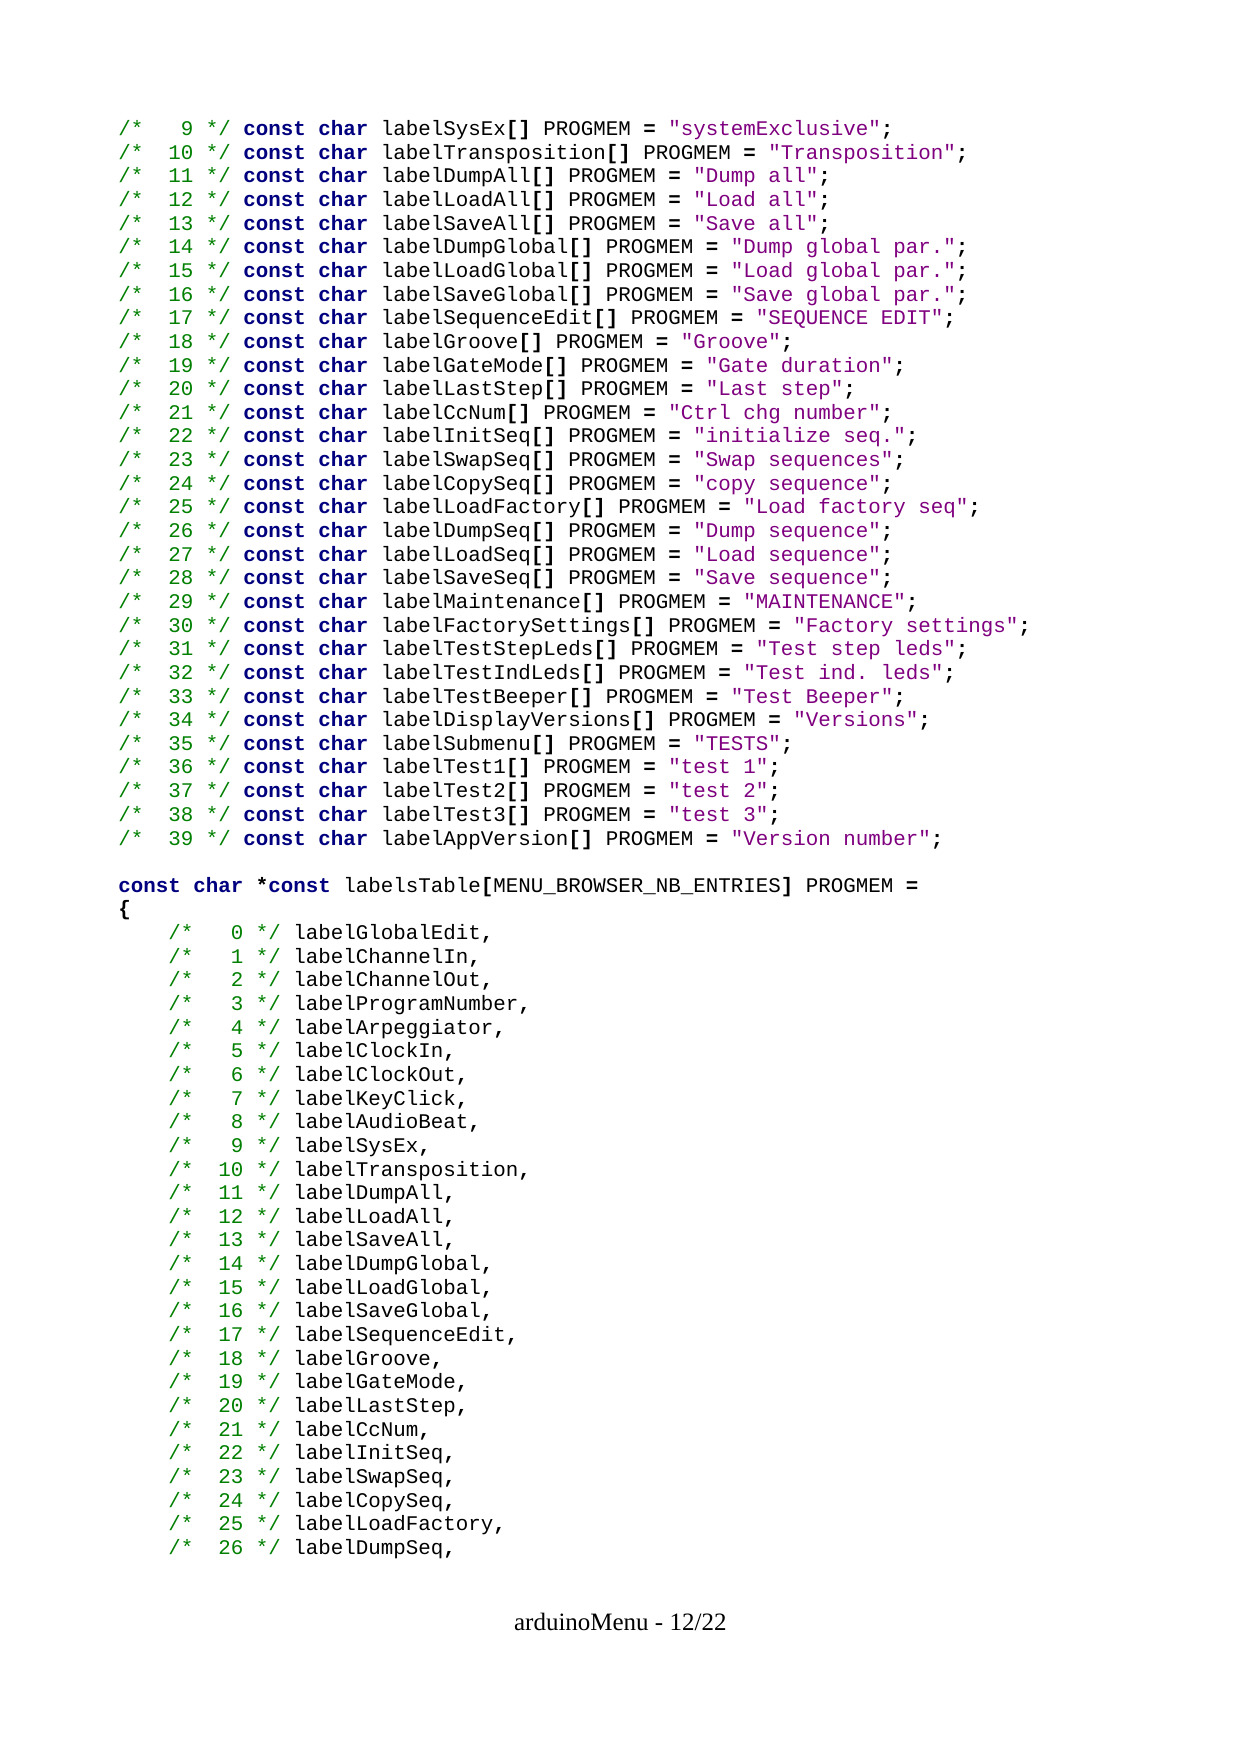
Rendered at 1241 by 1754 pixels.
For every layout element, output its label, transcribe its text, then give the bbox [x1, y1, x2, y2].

text /* 20 */ const char labelLastStep[] PROGMEM = "Last step"; [118, 378, 1122, 402]
text { [118, 898, 1122, 922]
text /* 38 */ const char labelTest3[] PROGMEM = "test 3"; [118, 804, 1122, 827]
text /* 12 */ const char labelLoadAll[] PROGMEM = "Load all"; [118, 189, 1122, 213]
text /* 0 */ labelGlobalEdit, [118, 922, 1122, 946]
text /* 28 */ const char labelSaveSeq[] PROGMEM = "Save sequence"; [118, 567, 1122, 591]
text /* 11 */ const char labelDumpAll[] PROGMEM = "Dump all"; [118, 165, 1122, 189]
text /* 9 */ const char labelSysEx[] PROGMEM = "systemExclusive"; [118, 118, 1122, 142]
text /* 34 */ const char labelDisplayVersions[] PROGMEM = "Versions"; [118, 709, 1122, 733]
text /* 22 */ labelInitSeq, [118, 1442, 1122, 1466]
text /* 1 */ labelChannelIn, [118, 946, 1122, 969]
text /* 30 */ const char labelFactorySettings[] PROGMEM = "Factory settings"; [118, 615, 1122, 638]
text /* 19 */ labelGateMode, [118, 1371, 1122, 1395]
text /* 24 */ const char labelCopySeq[] PROGMEM = "copy sequence"; [118, 473, 1122, 496]
text /* 14 */ labelDumpGlobal, [118, 1253, 1122, 1277]
text /* 39 */ const char labelAppVersion[] PROGMEM = "Version number"; [118, 827, 1122, 851]
text /* 35 */ const char labelSubmenu[] PROGMEM = "TESTS"; [118, 733, 1122, 757]
text /* 16 */ const char labelSaveGlobal[] PROGMEM = "Save global par."; [118, 284, 1122, 307]
text /* 14 */ const char labelDumpGlobal[] PROGMEM = "Dump global par."; [118, 236, 1122, 260]
text /* 20 */ labelLastStep, [118, 1395, 1122, 1419]
text /* 11 */ labelDumpAll, [118, 1182, 1122, 1206]
text /* 26 */ labelDumpSeq, [118, 1537, 1122, 1561]
text /* 6 */ labelClockOut, [118, 1064, 1122, 1088]
text /* 31 */ const char labelTestStepLeds[] PROGMEM = "Test step leds"; [118, 638, 1122, 662]
text /* 27 */ const char labelLoadSeq[] PROGMEM = "Load sequence"; [118, 544, 1122, 567]
text /* 15 */ const char labelLoadGlobal[] PROGMEM = "Load global par."; [118, 260, 1122, 284]
text /* 8 */ labelAudioBeat, [118, 1111, 1122, 1135]
text /* 10 */ labelTransposition, [118, 1158, 1122, 1182]
text /* 17 */ const char labelSequenceEdit[] PROGMEM = "SEQUENCE EDIT"; [118, 307, 1122, 331]
text /* 3 */ labelProgramNumber, [118, 993, 1122, 1017]
text /* 22 */ const char labelInitSeq[] PROGMEM = "initialize seq."; [118, 426, 1122, 449]
text /* 13 */ labelSaveAll, [118, 1229, 1122, 1253]
text /* 19 */ const char labelGateMode[] PROGMEM = "Gate duration"; [118, 354, 1122, 378]
text /* 9 */ labelSysEx, [118, 1135, 1122, 1158]
text /* 13 */ const char labelSaveAll[] PROGMEM = "Save all"; [118, 213, 1122, 236]
text /* 2 */ labelChannelOut, [118, 969, 1122, 993]
text /* 37 */ const char labelTest2[] PROGMEM = "test 2"; [118, 780, 1122, 804]
text /* 16 */ labelSaveGlobal, [118, 1300, 1122, 1324]
text /* 7 */ labelKeyClick, [118, 1088, 1122, 1111]
text /* 5 */ labelClockIn, [118, 1040, 1122, 1064]
text /* 23 */ labelSwapSeq, [118, 1466, 1122, 1489]
text /* 17 */ labelSequenceEdit, [118, 1324, 1122, 1348]
text /* 18 */ labelGroove, [118, 1348, 1122, 1371]
text /* 32 */ const char labelTestIndLeds[] PROGMEM = "Test ind. leds"; [118, 662, 1122, 686]
text /* 12 */ labelLoadAll, [118, 1206, 1122, 1229]
text /* 18 */ const char labelGroove[] PROGMEM = "Groove"; [118, 331, 1122, 354]
text const char *const labelsTable[MENU_BROWSER_NB_ENTRIES] PROGMEM = [118, 875, 1122, 898]
text /* 10 */ const char labelTransposition[] PROGMEM = "Transposition"; [118, 142, 1122, 165]
text /* 25 */ labelLoadFactory, [118, 1513, 1122, 1537]
text /* 26 */ const char labelDumpSeq[] PROGMEM = "Dump sequence"; [118, 520, 1122, 544]
text /* 24 */ labelCopySeq, [118, 1489, 1122, 1513]
text /* 21 */ const char labelCcNum[] PROGMEM = "Ctrl chg number"; [118, 402, 1122, 426]
text /* 33 */ const char labelTestBeeper[] PROGMEM = "Test Beeper"; [118, 686, 1122, 709]
text /* 4 */ labelArpeggiator, [118, 1017, 1122, 1040]
text /* 21 */ labelCcNum, [118, 1419, 1122, 1442]
text /* 36 */ const char labelTest1[] PROGMEM = "test 1"; [118, 757, 1122, 780]
text /* 23 */ const char labelSwapSeq[] PROGMEM = "Swap sequences"; [118, 449, 1122, 473]
text /* 15 */ labelLoadGlobal, [118, 1277, 1122, 1300]
text /* 29 */ const char labelMaintenance[] PROGMEM = "MAINTENANCE"; [118, 591, 1122, 615]
text /* 25 */ const char labelLoadFactory[] PROGMEM = "Load factory seq"; [118, 496, 1122, 520]
